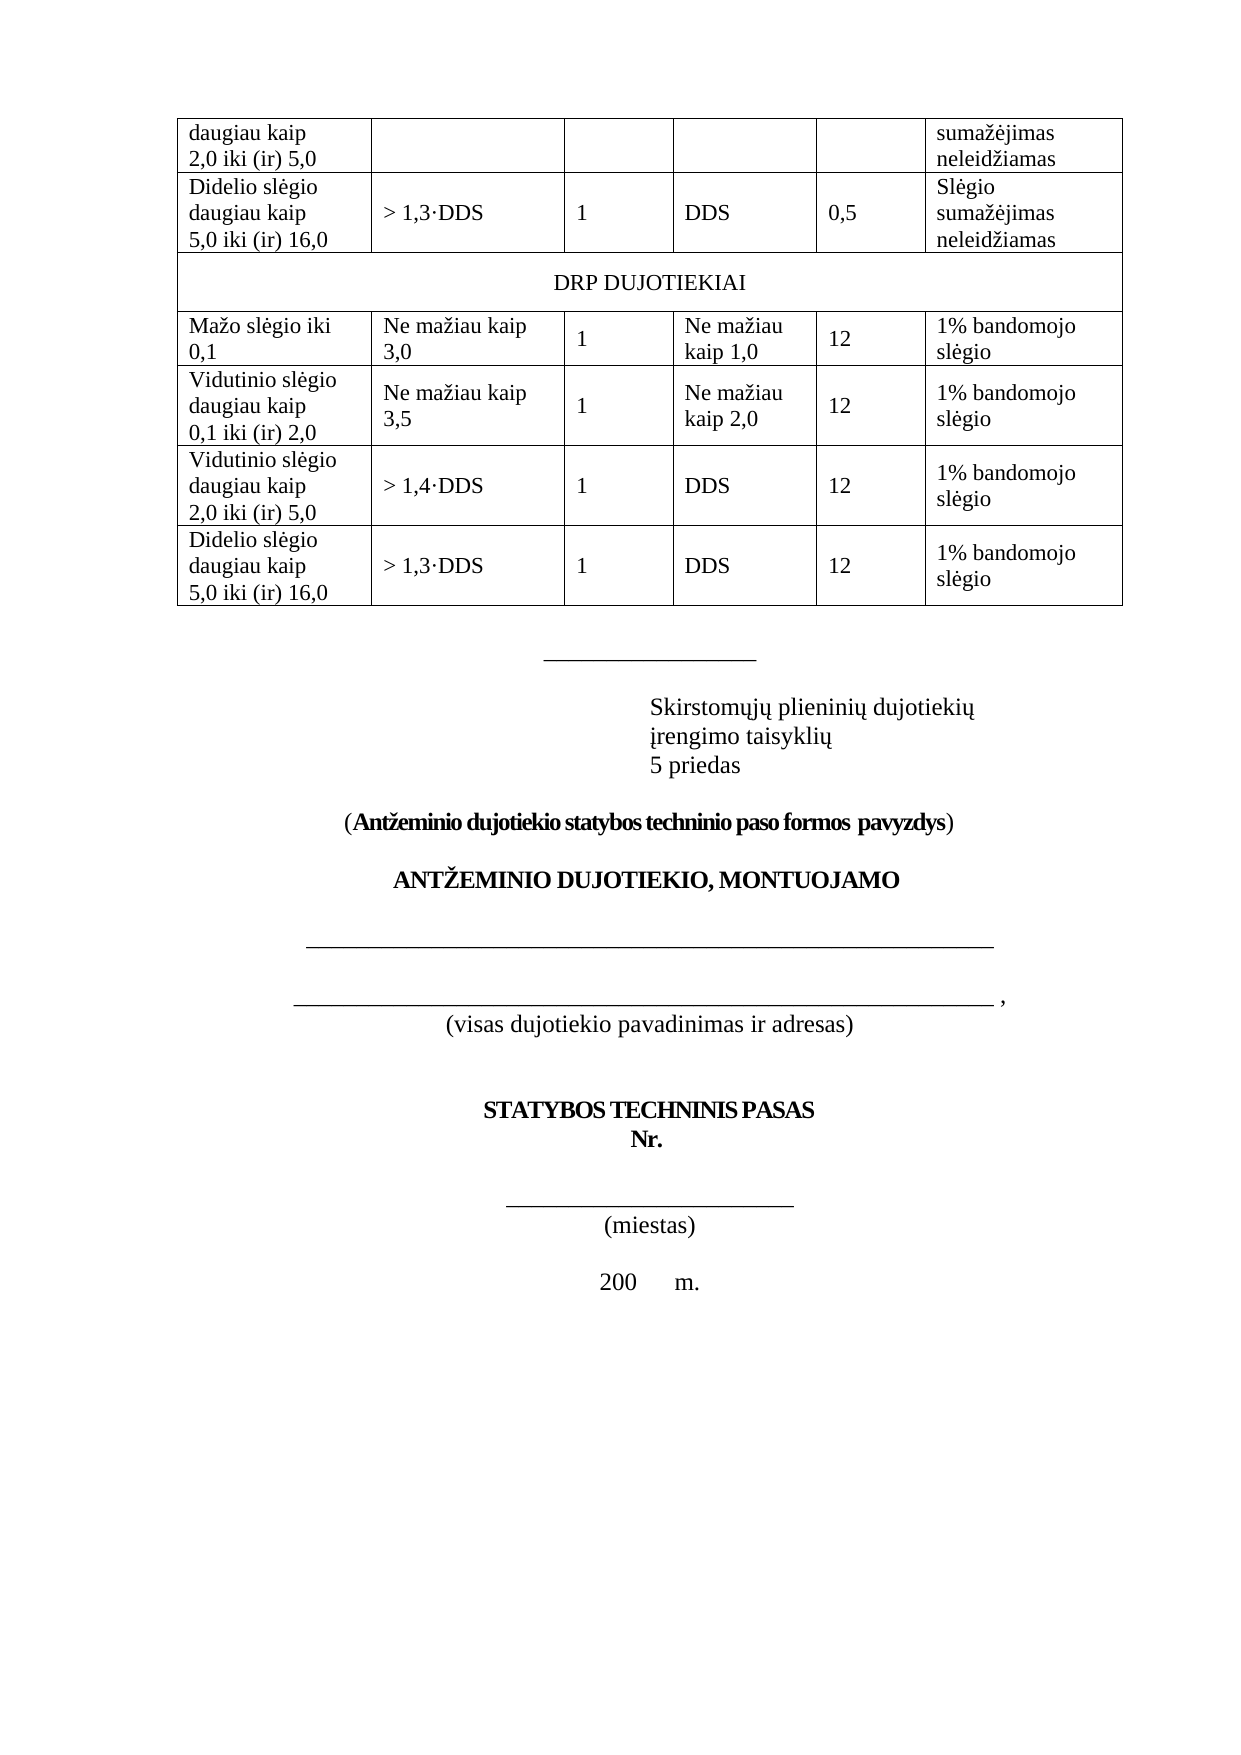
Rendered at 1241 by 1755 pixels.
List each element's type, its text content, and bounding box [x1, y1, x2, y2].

table_cell 0,5 [817, 173, 925, 252]
text _________________ [177, 635, 1122, 664]
table_cell 12 [817, 312, 925, 365]
table_cell 1 [565, 526, 673, 605]
table_cell Vidutinio slėgio daugiau kaip 0,1 iki (ir) 2,0 [178, 366, 371, 445]
table_cell 1 [565, 366, 673, 445]
text _______________________ [177, 1181, 1122, 1210]
table_cell [674, 119, 816, 172]
table_cell Ne mažiau kaip 3,5 [372, 366, 564, 445]
text 200 m. [177, 1267, 1122, 1296]
text įrengimo taisyklių [649, 721, 1122, 750]
table_cell Vidutinio slėgio daugiau kaip 2,0 iki (ir) 5,0 [178, 446, 371, 525]
table_cell DDS [674, 526, 816, 605]
text _______________________________________________________ [177, 922, 1122, 951]
table_cell sumažėjimas neleidžiamas [926, 119, 1122, 172]
text ANTŽEMINIO DUJOTIEKIO, MONTUOJAMO [177, 865, 1122, 894]
text Skirstomųjų plieninių dujotiekių [649, 692, 1122, 721]
table_cell Slėgio sumažėjimas neleidžiamas [926, 173, 1122, 252]
table_cell daugiau kaip 2,0 iki (ir) 5,0 [178, 119, 371, 172]
table_cell 1% bandomojo slėgio [926, 446, 1122, 525]
table_cell [817, 119, 925, 172]
table_cell 1% bandomojo slėgio [926, 366, 1122, 445]
text (miestas) [177, 1210, 1122, 1239]
table_cell 12 [817, 446, 925, 525]
table_cell 1% bandomojo slėgio [926, 312, 1122, 365]
table_cell DRP DUJOTIEKIAI [178, 253, 1122, 311]
table_cell Ne mažiau kaip 3,0 [372, 312, 564, 365]
table_cell > 1,4·DDS [372, 446, 564, 525]
text Nr. [177, 1124, 1122, 1152]
table_cell 1 [565, 173, 673, 252]
table_cell 12 [817, 366, 925, 445]
table_cell Ne mažiau kaip 1,0 [674, 312, 816, 365]
table_cell 1% bandomojo slėgio [926, 526, 1122, 605]
table_cell [565, 119, 673, 172]
table_cell Mažo slėgio iki 0,1 [178, 312, 371, 365]
table_cell Ne mažiau kaip 2,0 [674, 366, 816, 445]
table_cell > 1,3·DDS [372, 526, 564, 605]
table_cell 1 [565, 312, 673, 365]
text STATYBOS TECHNINIS PASAS [177, 1095, 1122, 1124]
text 5 priedas [649, 750, 1122, 779]
table_cell DDS [674, 446, 816, 525]
table_cell DDS [674, 173, 816, 252]
table_cell Didelio slėgio daugiau kaip 5,0 iki (ir) 16,0 [178, 526, 371, 605]
table_cell [372, 119, 564, 172]
text (visas dujotiekio pavadinimas ir adresas) [177, 1009, 1122, 1037]
text ________________________________________________________ , [177, 980, 1122, 1009]
table_cell 1 [565, 446, 673, 525]
table_cell Didelio slėgio daugiau kaip 5,0 iki (ir) 16,0 [178, 173, 371, 252]
text (Antžeminio dujotiekio statybos techninio paso formos pavyzdys) [177, 807, 1122, 836]
table_cell > 1,3·DDS [372, 173, 564, 252]
table_cell 12 [817, 526, 925, 605]
